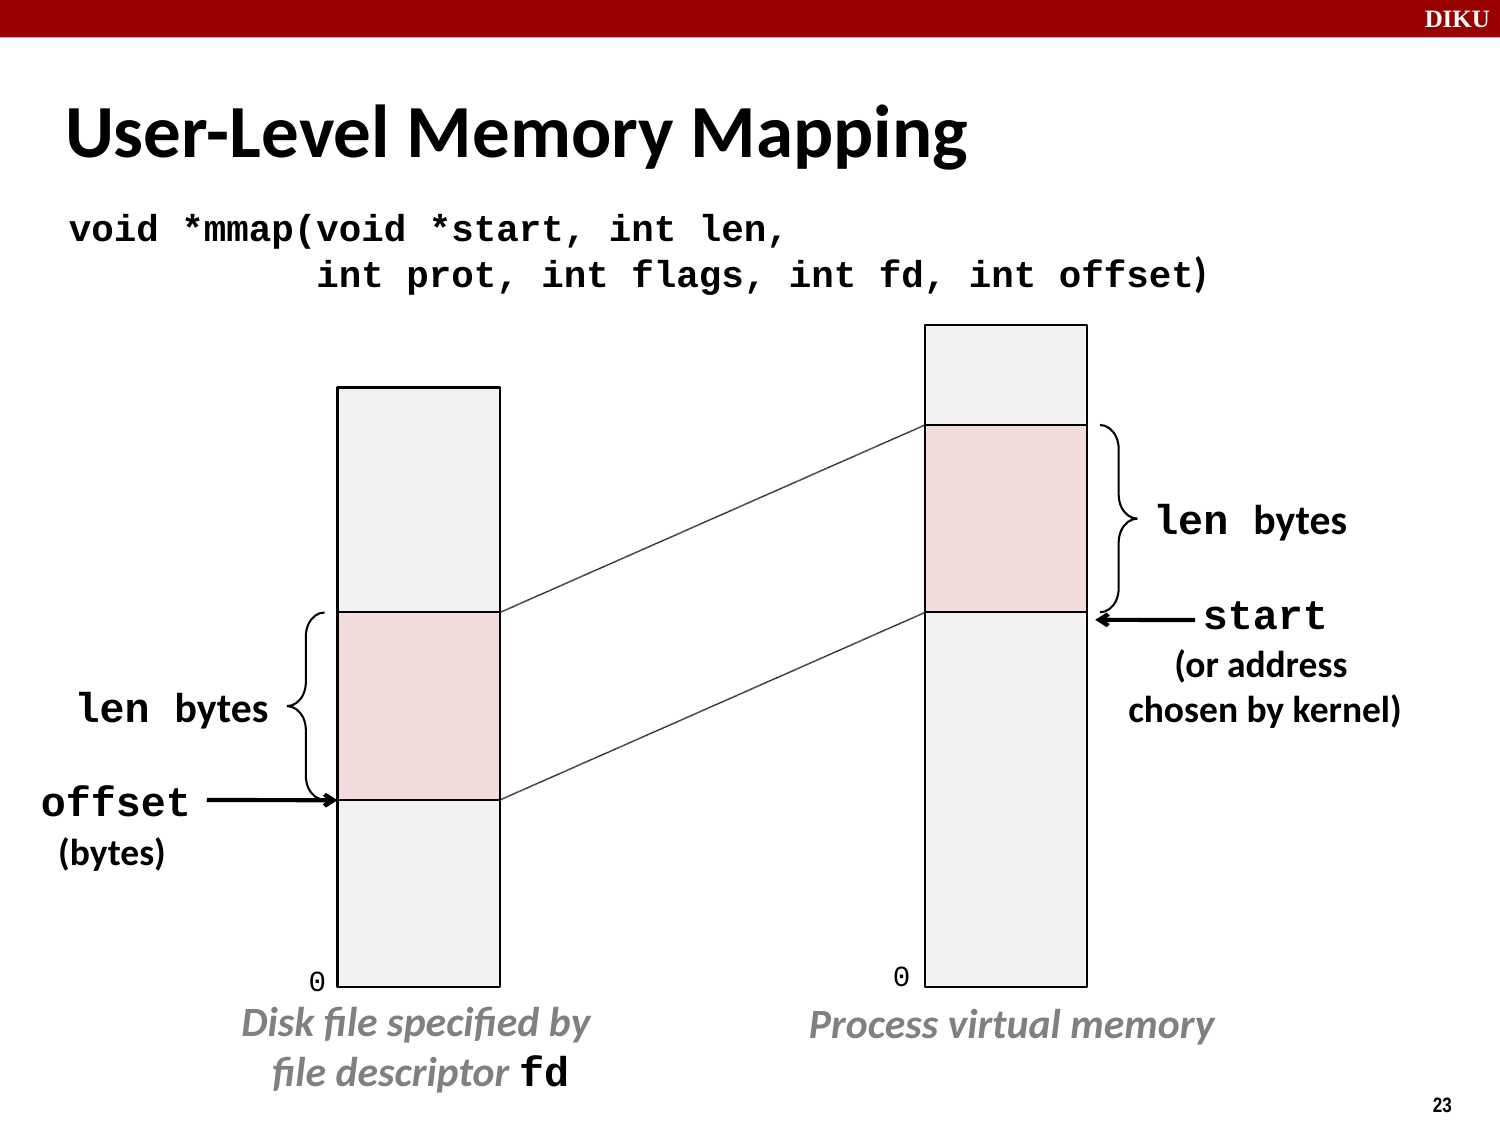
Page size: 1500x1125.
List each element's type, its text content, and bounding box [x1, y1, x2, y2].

text_box (bytes) [43, 820, 182, 881]
text_box len bytes [59, 673, 284, 738]
text_box len bytes [1138, 486, 1363, 551]
text_box Disk file specified by file descriptor fd [226, 987, 615, 1103]
text_box 0 [293, 954, 342, 1005]
text_box start [1188, 580, 1343, 632]
text_box [924, 324, 1088, 988]
text_box User-Level Memory Mapping [50, 80, 1241, 175]
text_box (or address chosen by kernel) [1113, 632, 1418, 738]
text_box Process virtual memory [794, 989, 1230, 1055]
text_box [337, 387, 500, 987]
text_box void *mmap(void *start, int len, int prot, int flags, int fd, int offset) [54, 200, 1417, 338]
text_box 0 [878, 950, 926, 1000]
text_box offset [25, 767, 206, 832]
